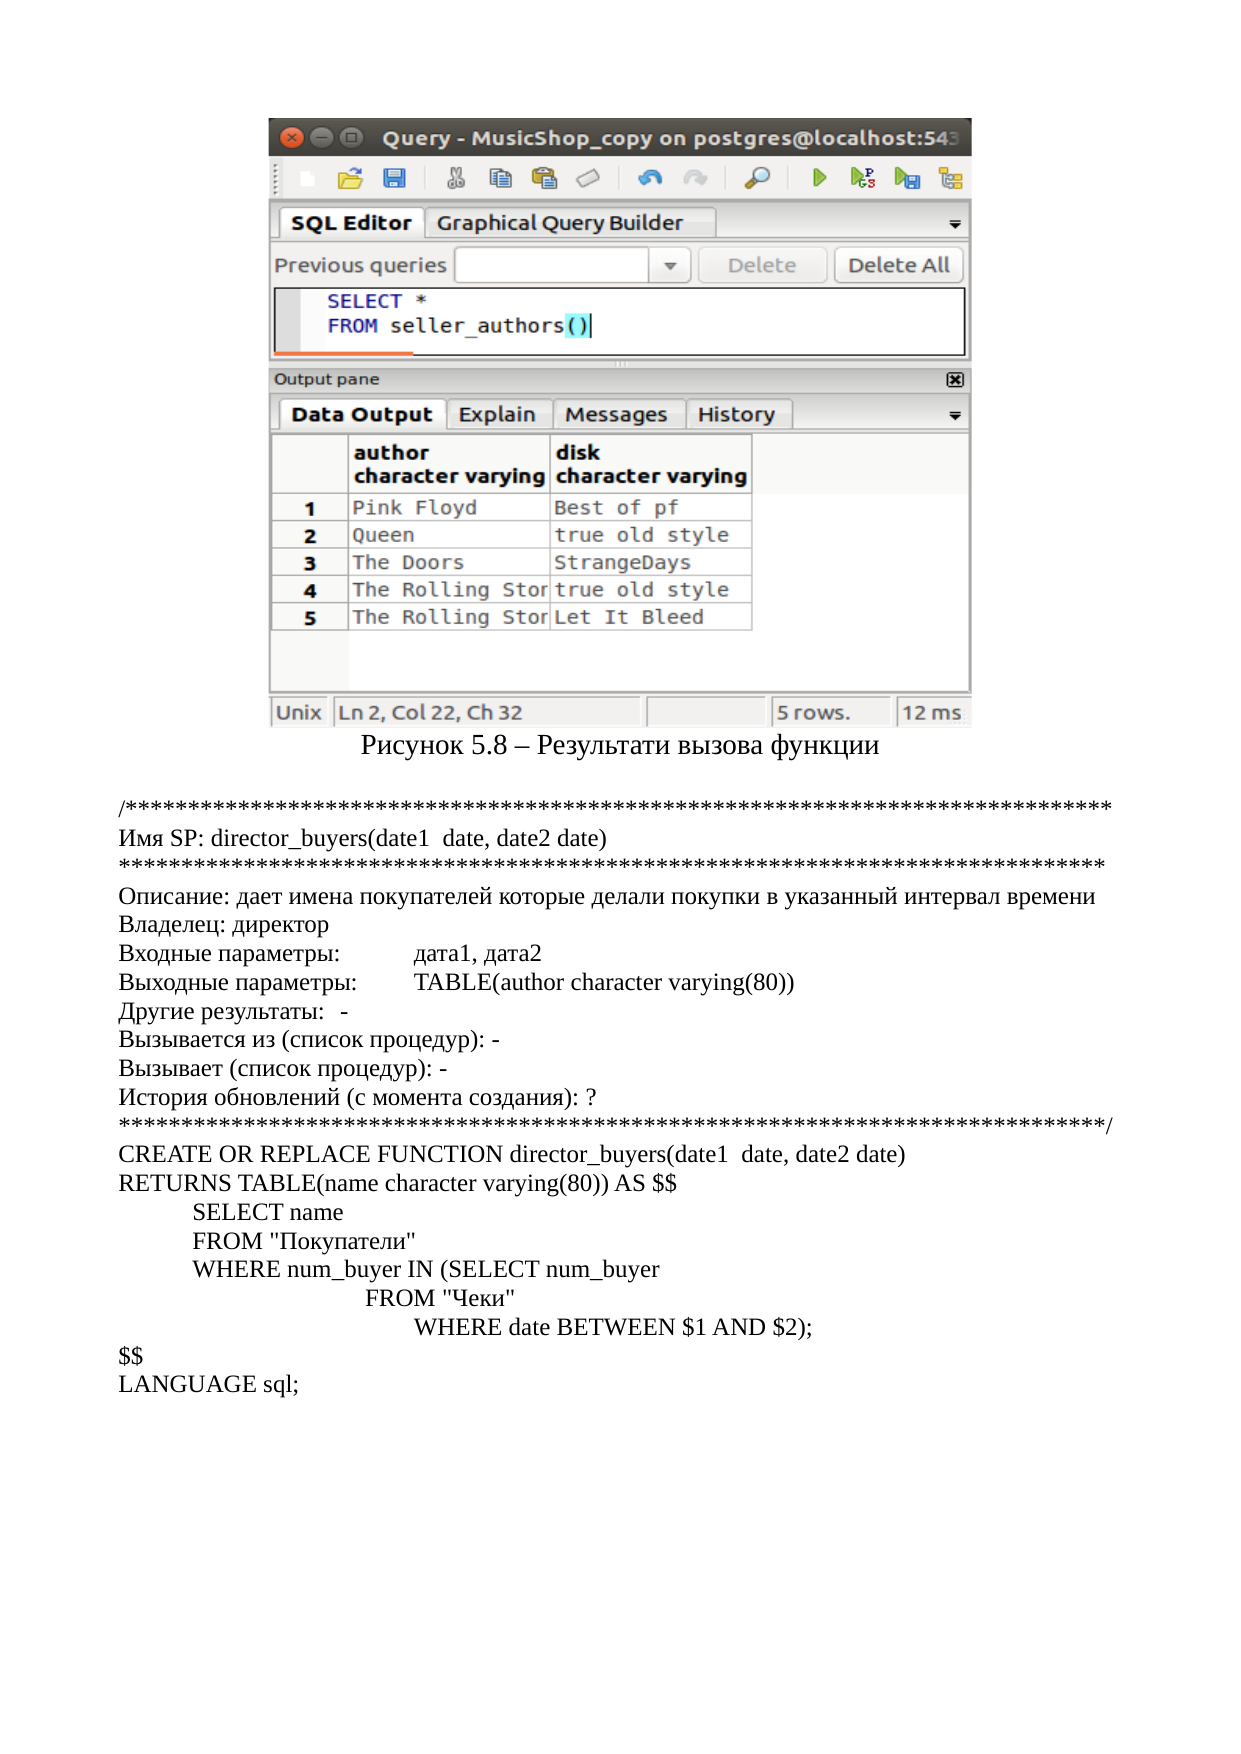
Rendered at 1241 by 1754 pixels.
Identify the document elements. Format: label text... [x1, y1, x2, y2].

text $$ [118, 1341, 1122, 1369]
text История обновлений (с момента создания): ? [118, 1082, 1122, 1111]
text Имя SP: director_buyers(date1 date, date2 date) [118, 823, 1122, 852]
text *******************************************************************************/ [118, 1111, 1122, 1139]
text Владелец: директор [118, 909, 1122, 938]
text Другие результаты: - [118, 996, 1122, 1024]
text Входные параметры: дата1, дата2 [118, 938, 1122, 967]
text /******************************************************************************* [118, 794, 1122, 823]
text Рисунок 5.8 – Результати вызова функции [118, 728, 1122, 761]
text FROM "Покупатели" [118, 1226, 1122, 1254]
text CREATE OR REPLACE FUNCTION director_buyers(date1 date, date2 date) [118, 1139, 1122, 1168]
text Описание: дает имена покупателей которые делали покупки в указанный интервал времени [118, 881, 1122, 909]
text LANGUAGE sql; [118, 1369, 1122, 1398]
text SELECT name [118, 1197, 1122, 1226]
text Вызывает (список процедур): - [118, 1053, 1122, 1082]
text WHERE date BETWEEN $1 AND $2); [118, 1312, 1122, 1341]
text RETURNS TABLE(name character varying(80)) AS $$ [118, 1168, 1122, 1197]
text FROM "Чеки" [118, 1283, 1122, 1312]
text WHERE num_buyer IN (SELECT num_buyer [118, 1254, 1122, 1283]
picture [268, 118, 972, 728]
text Вызывается из (список процедур): - [118, 1024, 1122, 1053]
text Выходные параметры: TABLE(author character varying(80)) [118, 967, 1122, 996]
text ******************************************************************************* [118, 852, 1122, 881]
